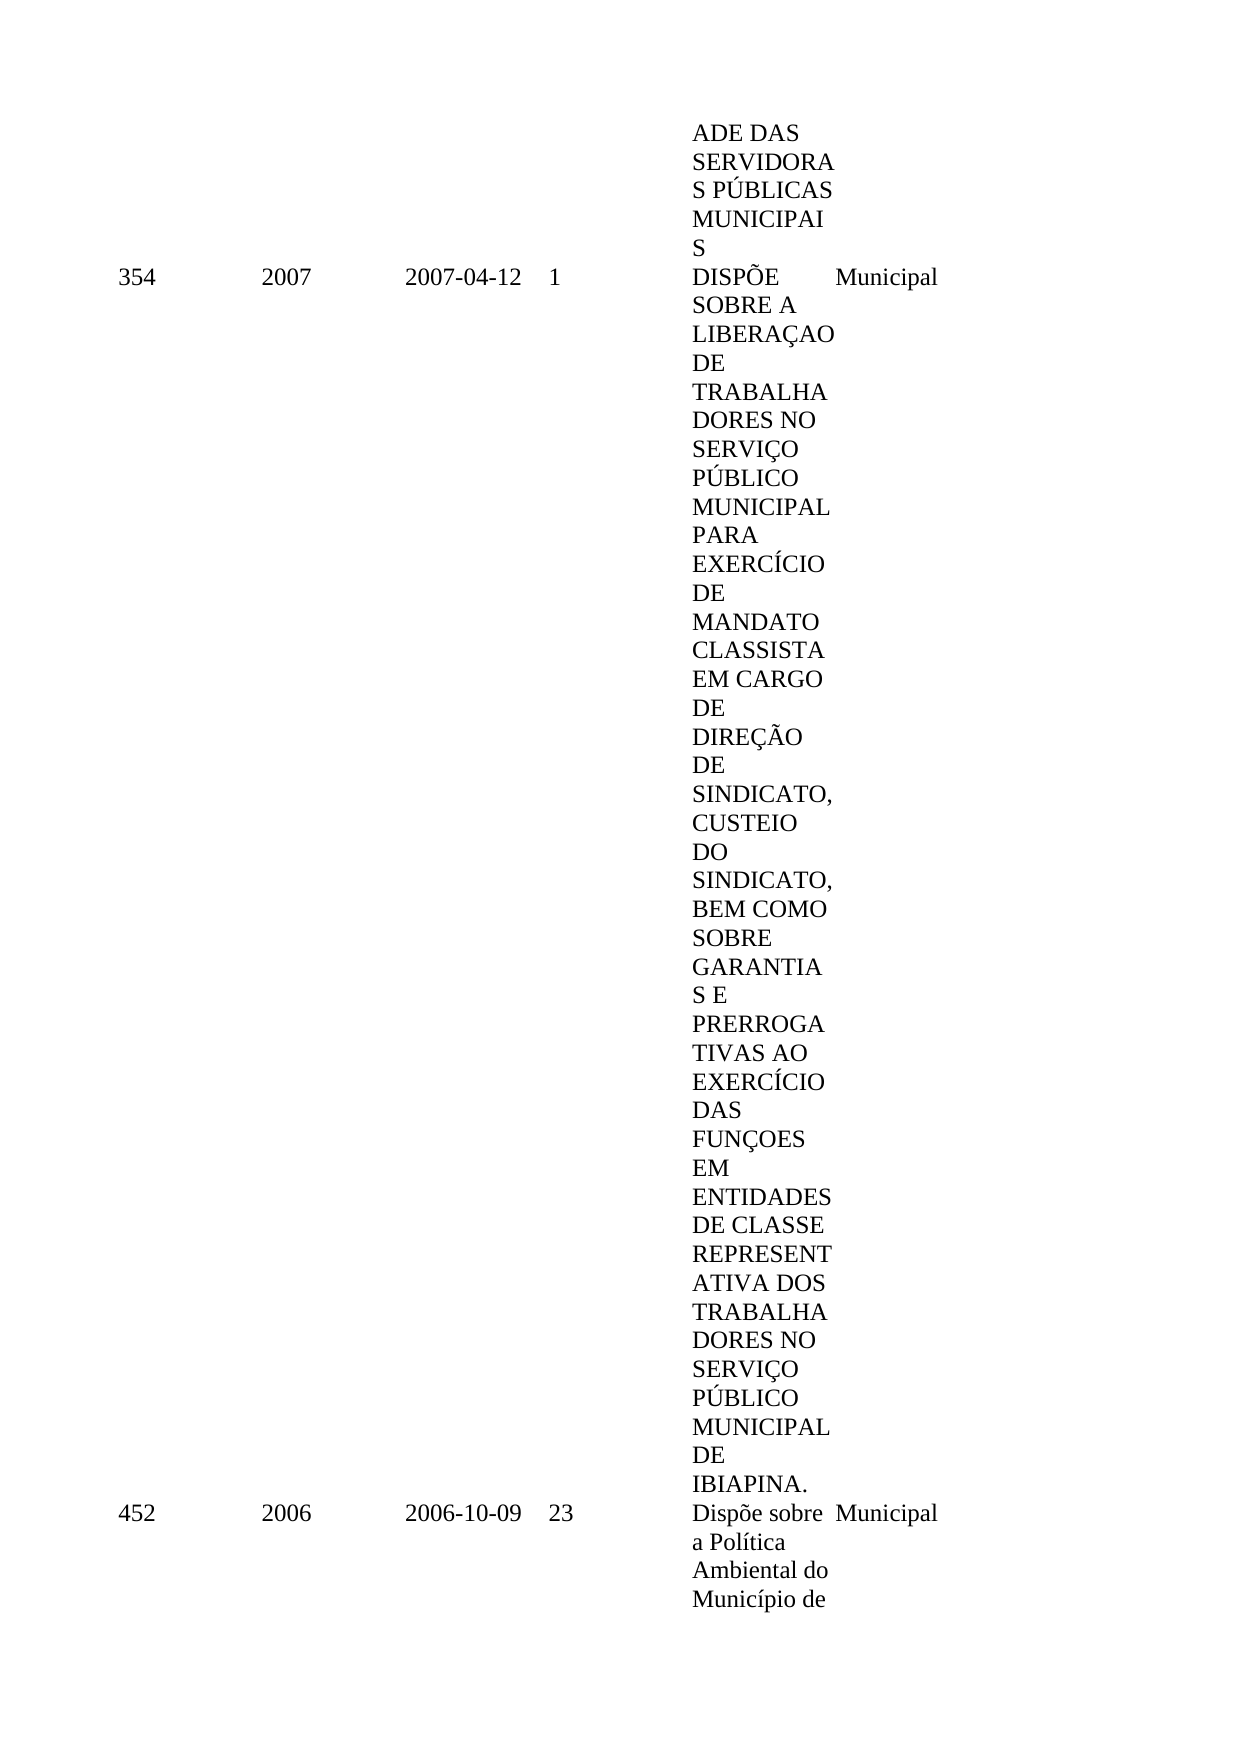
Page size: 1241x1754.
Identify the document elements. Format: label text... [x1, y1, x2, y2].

table_cell 1 [548, 262, 692, 1498]
table_cell Dispõe sobre a Política Ambiental do Município de [692, 1498, 835, 1613]
table_cell [405, 118, 548, 262]
table_cell 2007 [261, 262, 405, 1498]
table_cell Municipal [835, 262, 979, 1498]
table_cell [118, 118, 261, 262]
table_cell [548, 118, 692, 262]
table_cell 2006-10-09 [405, 1498, 548, 1613]
table_cell Municipal [835, 1498, 979, 1613]
table_cell 2007-04-12 [405, 262, 548, 1498]
table_cell 354 [118, 262, 261, 1498]
table_cell 2006 [261, 1498, 405, 1613]
table_cell [261, 118, 405, 262]
table_cell [979, 262, 1122, 1498]
table_cell [979, 1498, 1122, 1613]
table_cell DISPÕE SOBRE A LIBERAÇAO DE TRABALHADORES NO SERVIÇO PÚBLICO MUNICIPAL PARA EXERCÍCIO DE MANDATO CLASSISTA EM CARGO DE DIREÇÃO DE SINDICATO, CUSTEIO DO SINDICATO, BEM COMO SOBRE GARANTIAS E PRERROGATIVAS AO EXERCÍCIO DAS FUNÇOES EM ENTIDADES DE CLASSE REPRESENTATIVA DOS TRABALHADORES NO SERVIÇO PÚBLICO MUNICIPAL DE IBIAPINA. [692, 262, 835, 1498]
table_cell 452 [118, 1498, 261, 1613]
table_cell 23 [548, 1498, 692, 1613]
table_cell [979, 118, 1122, 262]
table_cell [835, 118, 979, 262]
table_cell ADE DAS SERVIDORAS PÚBLICAS MUNICIPAIS [692, 118, 835, 262]
